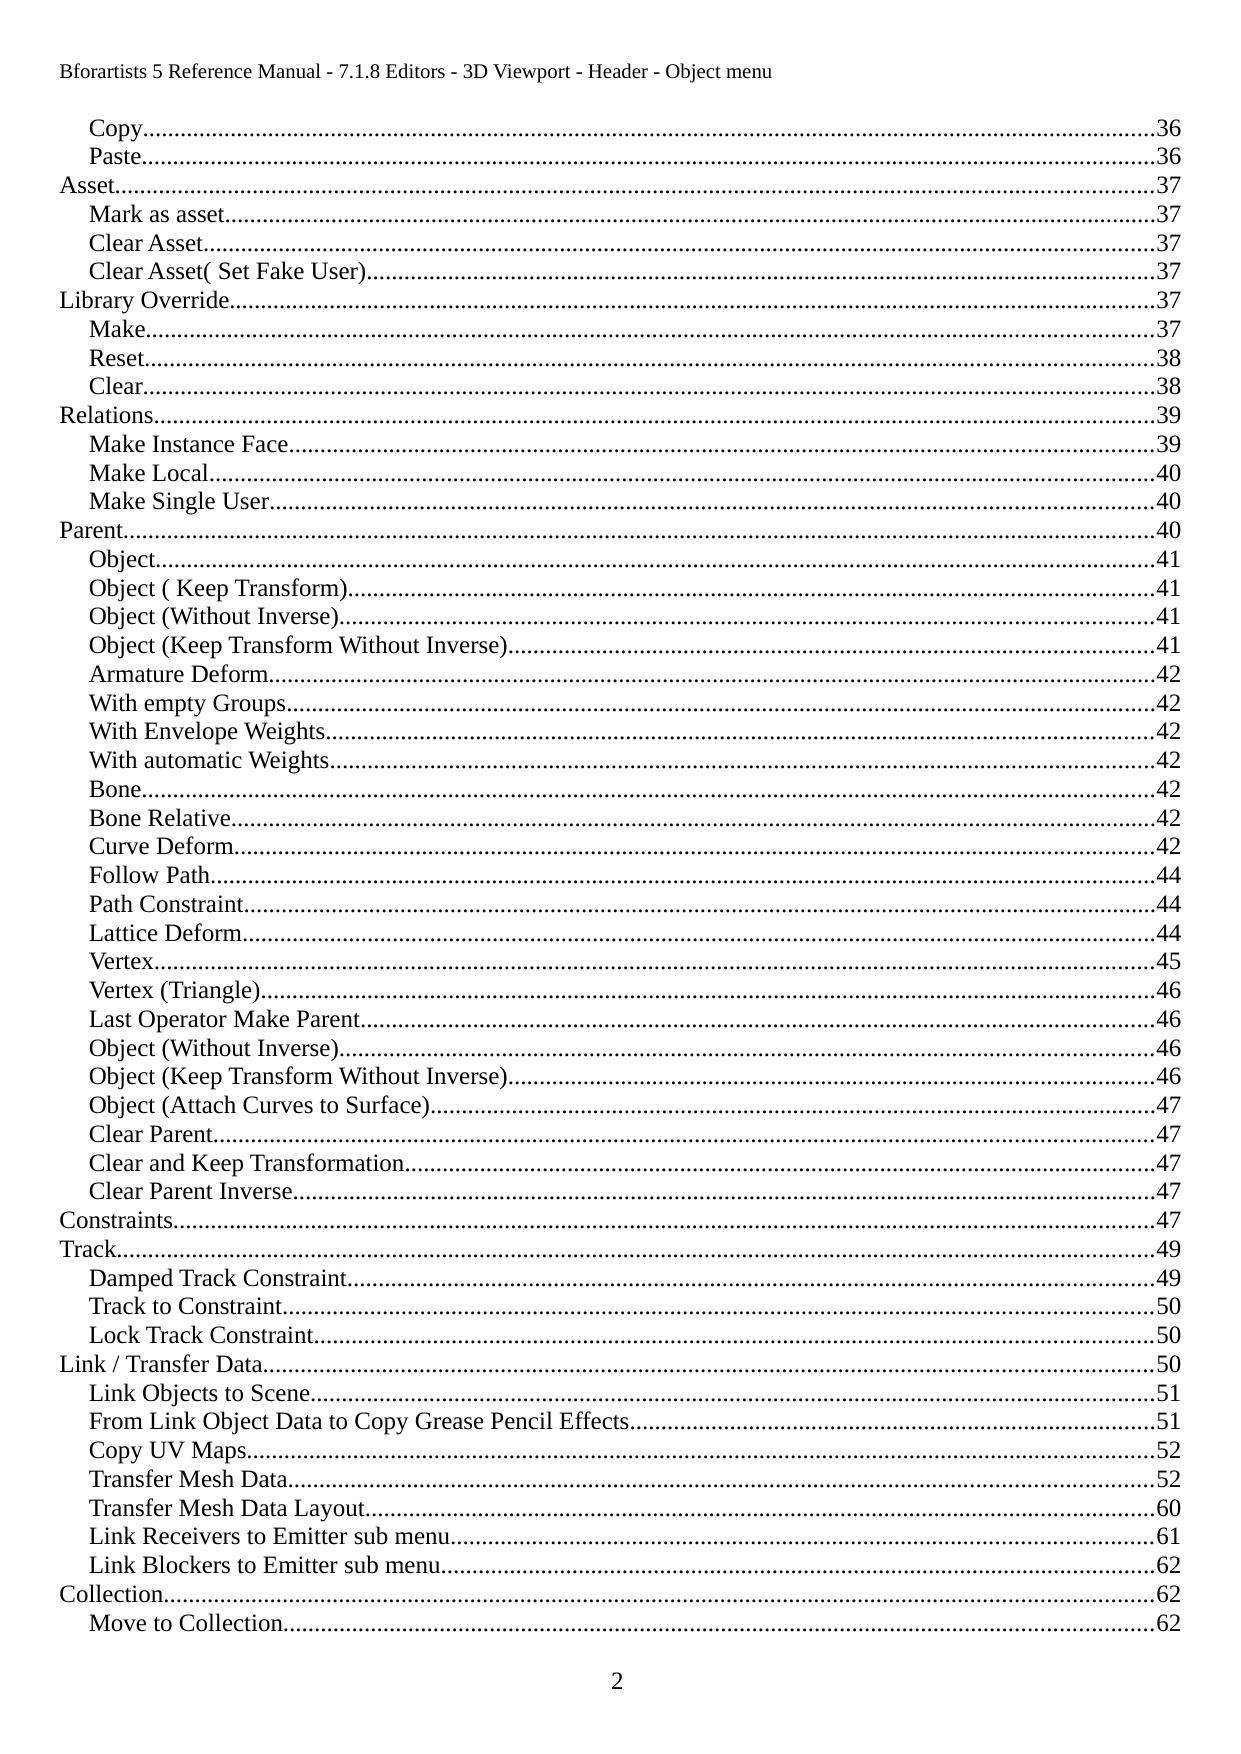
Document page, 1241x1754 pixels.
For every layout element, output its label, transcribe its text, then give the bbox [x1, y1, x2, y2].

text Relations 39 [59, 400, 1181, 429]
text Link Receivers to Emitter sub menu 61 [88, 1521, 1181, 1550]
text Make Instance Face 39 [88, 429, 1181, 458]
text Reset 38 [88, 343, 1181, 371]
text With empty Groups 42 [88, 688, 1181, 716]
text With Envelope Weights 42 [88, 716, 1181, 745]
text Bone 42 [88, 774, 1181, 803]
text Damped Track Constraint 49 [88, 1263, 1181, 1291]
text Make Single User 40 [88, 486, 1181, 515]
text Link Blockers to Emitter sub menu 62 [88, 1550, 1181, 1579]
text Object 41 [88, 544, 1181, 573]
text Vertex 45 [88, 946, 1181, 975]
text Object (Keep Transform Without Inverse) 41 [88, 630, 1181, 659]
text Mark as asset 37 [88, 199, 1181, 228]
text Make 37 [88, 314, 1181, 343]
text Bone Relative 42 [88, 803, 1181, 831]
text Object (Without Inverse) 46 [88, 1033, 1181, 1061]
text Asset 37 [59, 170, 1181, 199]
text Last Operator Make Parent 46 [88, 1004, 1181, 1033]
text Clear Asset 37 [88, 228, 1181, 256]
text Link Objects to Scene 51 [88, 1378, 1181, 1406]
text Track 49 [59, 1234, 1181, 1263]
text Link / Transfer Data 50 [59, 1349, 1181, 1378]
text Curve Deform 42 [88, 831, 1181, 860]
text Paste 36 [88, 141, 1181, 170]
text Constraints 47 [59, 1205, 1181, 1234]
text Object ( Keep Transform) 41 [88, 573, 1181, 601]
text Object (Without Inverse) 41 [88, 601, 1181, 630]
text Lattice Deform 44 [88, 918, 1181, 946]
text Object (Keep Transform Without Inverse) 46 [88, 1061, 1181, 1090]
text Copy 36 [88, 113, 1181, 141]
text Lock Track Constraint 50 [88, 1320, 1181, 1349]
text Transfer Mesh Data 52 [88, 1464, 1181, 1493]
text Transfer Mesh Data Layout 60 [88, 1493, 1181, 1521]
text Clear Parent Inverse 47 [88, 1176, 1181, 1205]
text With automatic Weights 42 [88, 745, 1181, 774]
text Object (Attach Curves to Surface) 47 [88, 1090, 1181, 1119]
text Collection 62 [59, 1579, 1181, 1608]
text Move to Collection 62 [88, 1608, 1181, 1636]
text Follow Path 44 [88, 860, 1181, 889]
text Clear and Keep Transformation 47 [88, 1148, 1181, 1176]
text Library Override 37 [59, 285, 1181, 314]
text Clear 38 [88, 371, 1181, 400]
text Path Constraint 44 [88, 889, 1181, 918]
text Armature Deform 42 [88, 659, 1181, 688]
text Parent 40 [59, 515, 1181, 544]
text Make Local 40 [88, 458, 1181, 486]
text Copy UV Maps 52 [88, 1435, 1181, 1464]
text Track to Constraint 50 [88, 1291, 1181, 1320]
text Clear Parent 47 [88, 1119, 1181, 1148]
text From Link Object Data to Copy Grease Pencil Effects 51 [88, 1406, 1181, 1435]
text Vertex (Triangle) 46 [88, 975, 1181, 1004]
text Clear Asset( Set Fake User) 37 [88, 256, 1181, 285]
